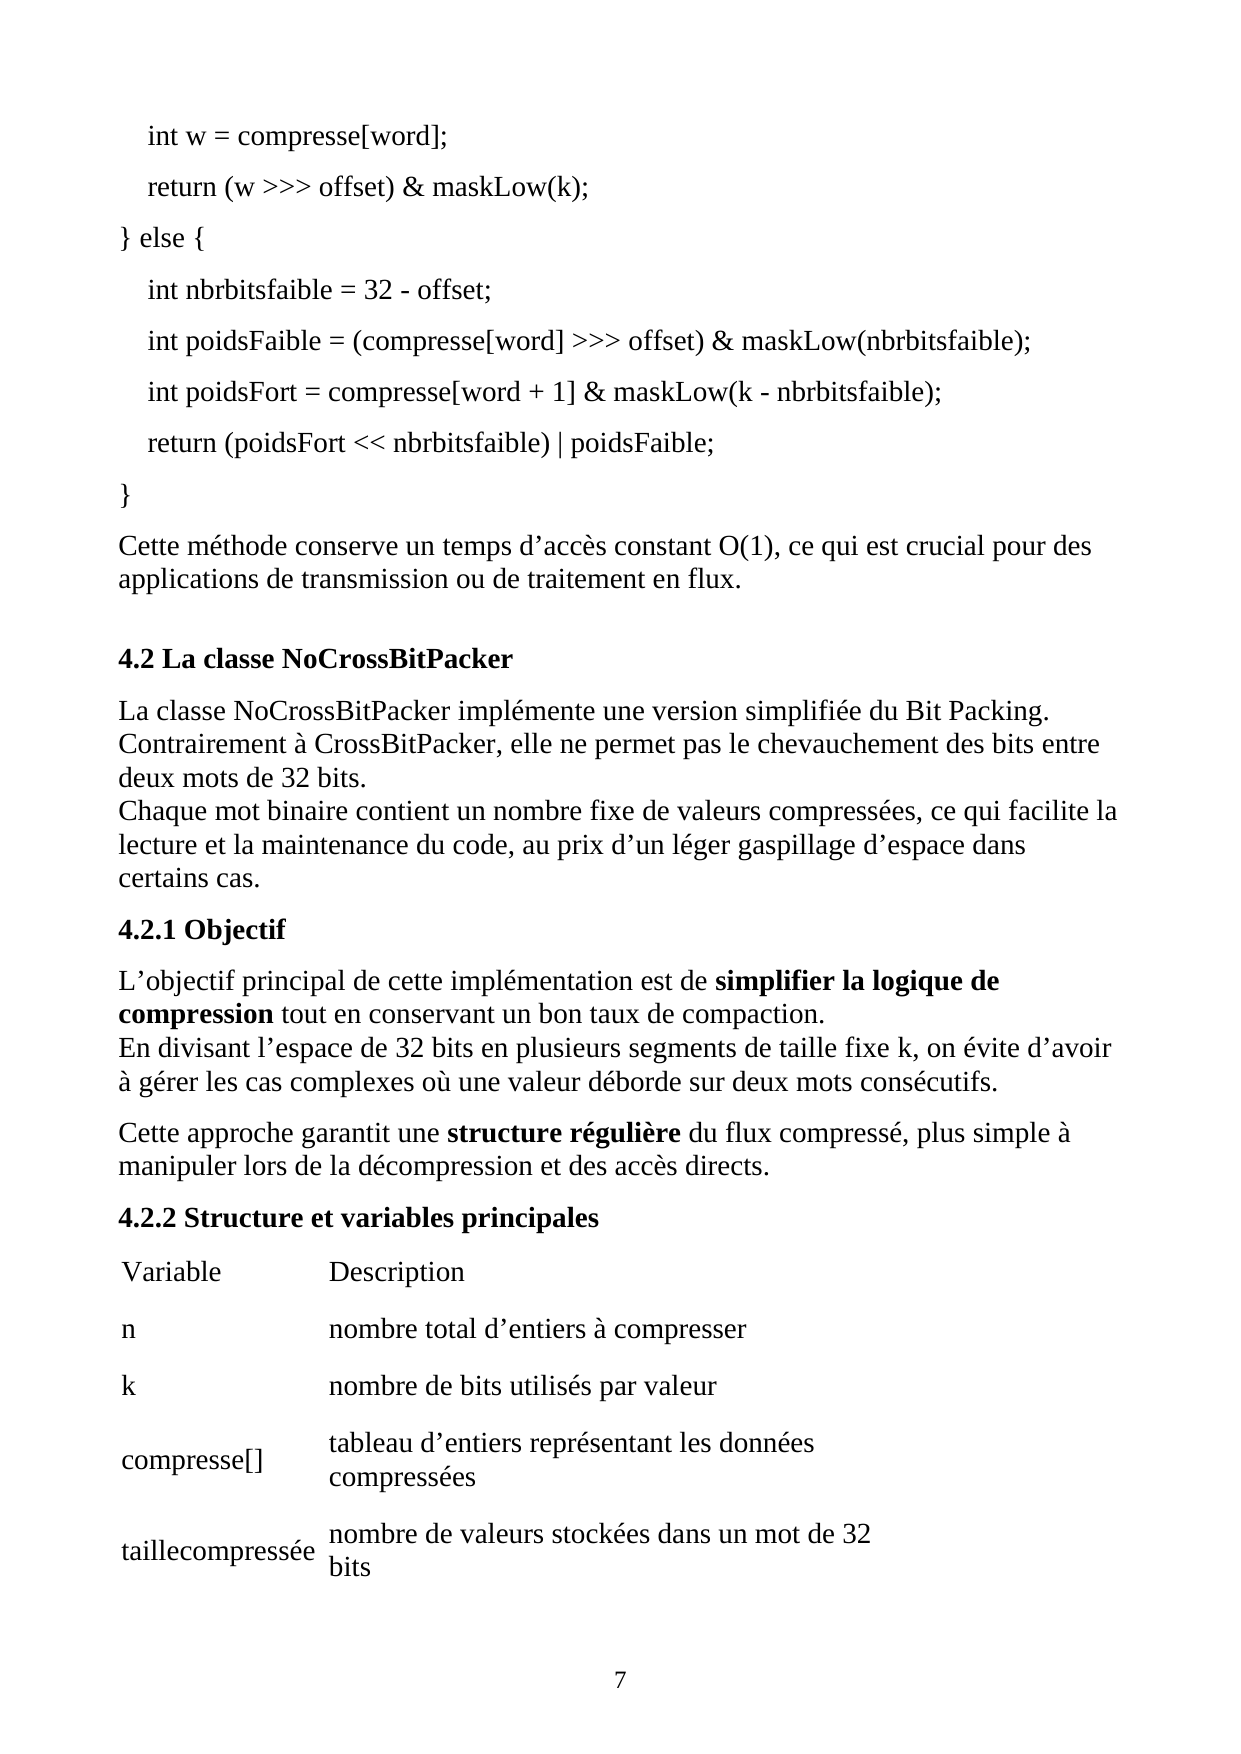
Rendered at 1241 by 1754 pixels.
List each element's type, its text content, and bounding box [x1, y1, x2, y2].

subtitle 4.2.1 Objectif [118, 912, 1122, 945]
subtitle 4.2 La classe NoCrossBitPacker [118, 642, 1122, 675]
text int w = compresse[word]; [118, 118, 1122, 152]
table_cell nombre de valeurs stockées dans un mot de 32 bits [326, 1504, 890, 1595]
table_cell k [118, 1356, 326, 1413]
text return (w >>> offset) & maskLow(k); [118, 169, 1122, 203]
subtitle 4.2.2 Structure et variables principales [118, 1200, 1122, 1233]
text } [118, 477, 1122, 510]
text Cette méthode conserve un temps d’accès constant O(1), ce qui est crucial pour des applications de transmission ou de traitement en flux. [118, 528, 1122, 624]
text La classe NoCrossBitPacker implémente une version simplifiée du Bit Packing. Contrairement à CrossBitPacker, elle ne permet pas le chevauchement des bits entre deux mots de 32 bits. Chaque mot binaire contient un nombre fixe de valeurs compressées, ce qui facilite la lecture et la maintenance du code, au prix d’un léger gaspillage d’espace dans certains cas. [118, 693, 1122, 894]
text Cette approche garantit une structure régulière du flux compressé, plus simple à manipuler lors de la décompression et des accès directs. [118, 1115, 1122, 1182]
table_cell taillecompressée [118, 1504, 326, 1595]
text L’objectif principal de cette implémentation est de simplifier la logique de compression tout en conservant un bon taux de compaction. En divisant l’espace de 32 bits en plusieurs segments de taille fixe k, on évite d’avoir à gérer les cas complexes où une valeur déborde sur deux mots consécutifs. [118, 963, 1122, 1097]
text int poidsFort = compresse[word + 1] & maskLow(k - nbrbitsfaible); [118, 374, 1122, 408]
table_cell n [118, 1299, 326, 1356]
table_header Description [326, 1242, 890, 1299]
text } else { [118, 221, 1122, 254]
table_cell compresse[] [118, 1414, 326, 1504]
table_cell tableau d’entiers représentant les données compressées [326, 1414, 890, 1504]
text return (poidsFort << nbrbitsfaible) | poidsFaible; [118, 426, 1122, 459]
text int nbrbitsfaible = 32 - offset; [118, 272, 1122, 305]
table_cell nombre de bits utilisés par valeur [326, 1356, 890, 1413]
text int poidsFaible = (compresse[word] >>> offset) & maskLow(nbrbitsfaible); [118, 323, 1122, 357]
table_cell nombre total d’entiers à compresser [326, 1299, 890, 1356]
table_header Variable [118, 1242, 326, 1299]
